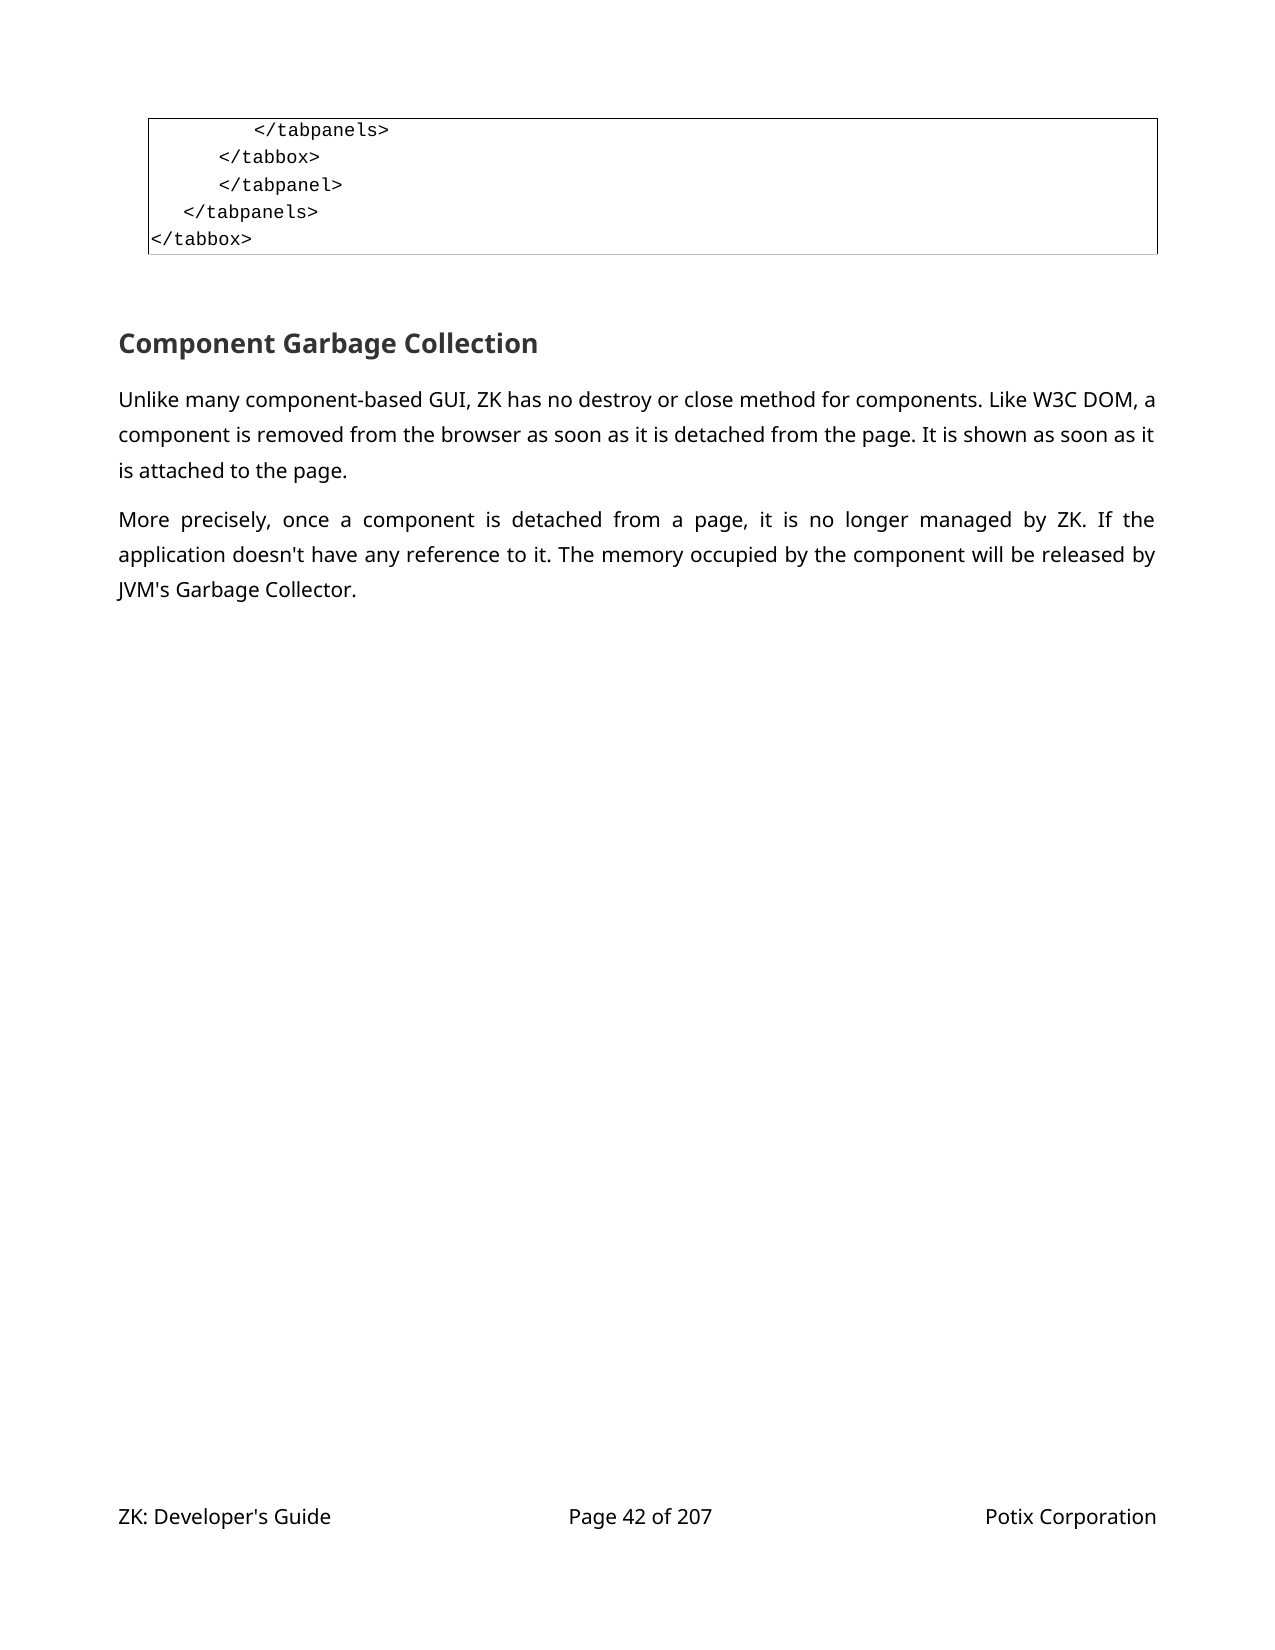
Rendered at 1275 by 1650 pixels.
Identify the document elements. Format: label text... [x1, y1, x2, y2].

text </tabpanels> [149, 119, 1157, 142]
text </tabpanels> [149, 200, 1157, 224]
text </tabpanel> [149, 172, 1157, 197]
text Unlike many component-based GUI, ZK has no destroy or close method for components. Like W3C DOM, a component is removed from the browser as soon as it is detached from the page. It is shown as soon as it is attached to the page. [118, 385, 1157, 484]
text </tabbox> [149, 227, 1157, 254]
text </tabbox> [149, 145, 1157, 169]
text More precisely, once a component is detached from a page, it is no longer managed by ZK. If the application doesn't have any reference to it. The memory occupied by the component will be released by JVM's Garbage Collector. [118, 505, 1157, 603]
subtitle Component Garbage Collection [118, 325, 1157, 362]
